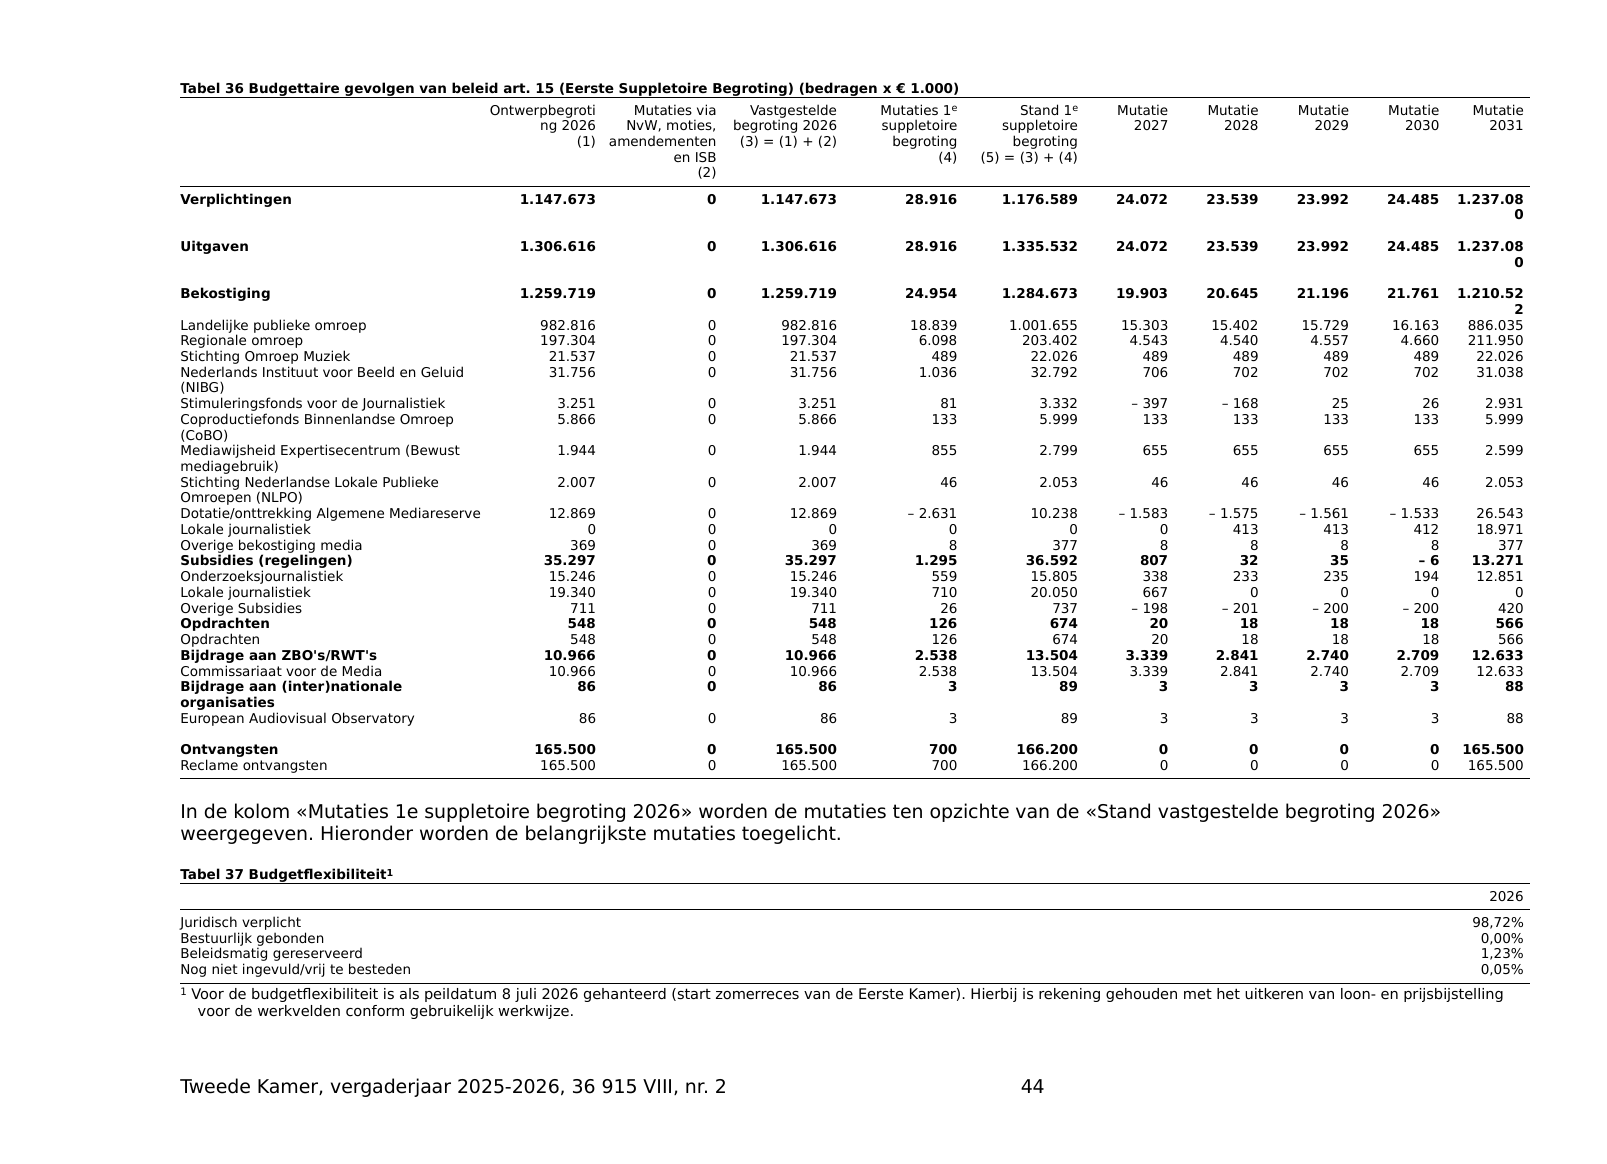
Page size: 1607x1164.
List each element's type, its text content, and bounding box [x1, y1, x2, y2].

table_cell 26 [843, 600, 963, 616]
table_cell 203.402 [963, 333, 1084, 349]
table_cell [180, 726, 481, 742]
table_cell 674 [963, 616, 1084, 632]
table_cell 0 [602, 585, 722, 600]
table_cell – 1.561 [1264, 506, 1355, 522]
table_cell [963, 726, 1084, 742]
table_cell [180, 270, 481, 286]
table_cell [722, 726, 843, 742]
table_cell 165.500 [1445, 742, 1529, 758]
table_cell 0 [722, 522, 843, 537]
table_cell 0 [602, 349, 722, 364]
table_cell [1445, 270, 1529, 286]
table_cell 32.792 [963, 365, 1084, 396]
table_cell 15.402 [1174, 317, 1264, 333]
table_cell 2026 [1350, 884, 1529, 909]
table_cell Ontwerpbegroting 2026 (1) [481, 98, 602, 186]
table_cell [180, 884, 1349, 909]
table_cell Reclame ontvangsten [180, 758, 481, 778]
table_cell – 168 [1174, 396, 1264, 412]
table_cell 3 [1264, 679, 1355, 711]
table_cell 1.944 [481, 443, 602, 474]
table_cell 0 [602, 396, 722, 412]
table_cell – 1.583 [1084, 506, 1174, 522]
table_cell 15.303 [1084, 317, 1174, 333]
table_cell 46 [1264, 475, 1355, 506]
table_cell 420 [1445, 600, 1529, 616]
table_cell [602, 270, 722, 286]
table_cell 25 [1264, 396, 1355, 412]
table_cell 737 [963, 600, 1084, 616]
table_cell 2.709 [1355, 648, 1445, 663]
table_cell Bijdrage aan (inter)nationale organisaties [180, 679, 481, 711]
table_cell 489 [843, 349, 963, 364]
table_cell 1.306.616 [722, 239, 843, 270]
table_cell 377 [963, 538, 1084, 553]
table_cell Nederlands Instituut voor Beeld en Geluid (NIBG) [180, 365, 481, 396]
table_cell 5.866 [722, 412, 843, 443]
table_cell 655 [1174, 443, 1264, 474]
table_cell 0 [602, 522, 722, 537]
table_cell 982.816 [722, 317, 843, 333]
table_cell 0 [602, 600, 722, 616]
table_cell 165.500 [481, 758, 602, 778]
table_cell 88 [1445, 711, 1529, 726]
table_cell – 2.631 [843, 506, 963, 522]
table_cell 1.001.655 [963, 317, 1084, 333]
table_cell 489 [1084, 349, 1174, 364]
table_cell 0 [1355, 758, 1445, 778]
table_cell 86 [722, 711, 843, 726]
table_cell 19.340 [722, 585, 843, 600]
table_cell 369 [481, 538, 602, 553]
table_cell Beleidsmatig gereserveerd [180, 946, 1349, 962]
table_cell 13.504 [963, 663, 1084, 679]
table_cell Overige bekostiging media [180, 538, 481, 553]
table_cell 1.237.080 [1445, 239, 1529, 270]
table_cell Commissariaat voor de Media [180, 663, 481, 679]
table_cell 548 [481, 616, 602, 632]
table_cell 0 [1084, 522, 1174, 537]
table_cell 197.304 [481, 333, 602, 349]
table_cell 0 [1174, 585, 1264, 600]
table_cell [1355, 223, 1445, 239]
table_cell Mutatie 2030 [1355, 98, 1445, 186]
table_cell 655 [1084, 443, 1174, 474]
table_cell 21.196 [1264, 286, 1355, 317]
table_cell 2.841 [1174, 648, 1264, 663]
table_cell 31.756 [722, 365, 843, 396]
table_cell 20.645 [1174, 286, 1264, 317]
table_cell 0 [963, 522, 1084, 537]
table_cell [180, 98, 481, 186]
table_cell Verplichtingen [180, 187, 481, 223]
table_cell 0 [602, 616, 722, 632]
table_cell 0 [1174, 758, 1264, 778]
table_cell 2.599 [1445, 443, 1529, 474]
table_cell [843, 270, 963, 286]
table_cell 18 [1174, 632, 1264, 648]
table_cell 133 [843, 412, 963, 443]
table_cell 0 [602, 317, 722, 333]
table_cell European Audiovisual Observatory [180, 711, 481, 726]
table_cell 20 [1084, 616, 1174, 632]
table_cell [1084, 270, 1174, 286]
table_cell [1084, 223, 1174, 239]
table_cell 0 [602, 663, 722, 679]
table_cell 1,23% [1350, 946, 1529, 962]
table_cell 10.966 [481, 663, 602, 679]
table_cell 0 [1264, 585, 1355, 600]
table_cell Opdrachten [180, 616, 481, 632]
table_cell 3.339 [1084, 648, 1174, 663]
table_cell Bijdrage aan ZBO's/RWT's [180, 648, 481, 663]
table_cell 1.259.719 [481, 286, 602, 317]
table_cell 2.007 [722, 475, 843, 506]
table_cell 0 [1174, 742, 1264, 758]
table_cell 10.238 [963, 506, 1084, 522]
table_cell Landelijke publieke omroep [180, 317, 481, 333]
table_cell 489 [1174, 349, 1264, 364]
text In de kolom «Mutaties 1e suppletoire begroting 2026» worden de mutaties ten opzichte van de «Stand vastgestelde begroting 2026» weergegeven. Hieronder worden de belangrijkste mutaties toegelicht. [180, 801, 1529, 845]
table_cell 13.504 [963, 648, 1084, 663]
table_cell [1174, 223, 1264, 239]
table_cell 700 [843, 758, 963, 778]
table_cell 0 [602, 538, 722, 553]
table_cell 22.026 [963, 349, 1084, 364]
table_cell 194 [1355, 569, 1445, 585]
table_cell 674 [963, 632, 1084, 648]
table_cell 8 [1264, 538, 1355, 553]
table_cell Mutatie 2031 [1445, 98, 1529, 186]
table_cell 133 [1264, 412, 1355, 443]
table_cell 0 [602, 742, 722, 758]
table_cell Mutatie 2029 [1264, 98, 1355, 186]
table_cell 1.036 [843, 365, 963, 396]
table_cell 5.866 [481, 412, 602, 443]
table_cell 15.805 [963, 569, 1084, 585]
table_cell 46 [843, 475, 963, 506]
table_cell 3 [1084, 679, 1174, 711]
table_cell Stimuleringsfonds voor de Journalistiek [180, 396, 481, 412]
table_cell 26.543 [1445, 506, 1529, 522]
table_cell 0 [602, 506, 722, 522]
table_cell 2.538 [843, 663, 963, 679]
table_cell [1264, 726, 1355, 742]
table_cell 655 [1264, 443, 1355, 474]
table_cell 24.485 [1355, 239, 1445, 270]
table_cell 21.537 [481, 349, 602, 364]
table_cell [481, 726, 602, 742]
table_cell 1.284.673 [963, 286, 1084, 317]
table_cell 18 [1174, 616, 1264, 632]
table_cell [1264, 270, 1355, 286]
table_cell 133 [1174, 412, 1264, 443]
table_cell Regionale omroep [180, 333, 481, 349]
table_cell 46 [1084, 475, 1174, 506]
table_cell Overige Subsidies [180, 600, 481, 616]
table_cell 1.210.522 [1445, 286, 1529, 317]
table_cell 3.251 [481, 396, 602, 412]
table_cell Mediawijsheid Expertisecentrum (Bewust mediagebruik) [180, 443, 481, 474]
table_cell 0 [481, 522, 602, 537]
table_cell 35 [1264, 553, 1355, 569]
table_cell 655 [1355, 443, 1445, 474]
table_cell 21.537 [722, 349, 843, 364]
table_cell 0 [602, 475, 722, 506]
table_cell [602, 223, 722, 239]
table_cell 12.869 [722, 506, 843, 522]
table_cell 700 [843, 742, 963, 758]
table_cell [1445, 726, 1529, 742]
table_cell 710 [843, 585, 963, 600]
table_cell 235 [1264, 569, 1355, 585]
table_cell 0 [602, 412, 722, 443]
table_cell 369 [722, 538, 843, 553]
table_cell [963, 270, 1084, 286]
table_cell Bestuurlijk gebonden [180, 931, 1349, 946]
table_cell 20 [1084, 632, 1174, 648]
table_cell 559 [843, 569, 963, 585]
table_cell 4.540 [1174, 333, 1264, 349]
table_cell 23.539 [1174, 239, 1264, 270]
table_cell 89 [963, 711, 1084, 726]
table_cell 28.916 [843, 239, 963, 270]
table_cell – 198 [1084, 600, 1174, 616]
table_cell Mutaties 1e suppletoire begroting (4) [843, 98, 963, 186]
table_cell 3 [1264, 711, 1355, 726]
table_cell 489 [1355, 349, 1445, 364]
table_cell 19.340 [481, 585, 602, 600]
table_cell Uitgaven [180, 239, 481, 270]
table_cell 3 [1174, 711, 1264, 726]
table_cell 2.740 [1264, 648, 1355, 663]
table_cell 1.295 [843, 553, 963, 569]
table_cell – 200 [1264, 600, 1355, 616]
table_cell 489 [1264, 349, 1355, 364]
table_cell 21.761 [1355, 286, 1445, 317]
table_cell Juridisch verplicht [180, 910, 1349, 931]
table_cell 0 [1264, 742, 1355, 758]
table_cell 566 [1445, 632, 1529, 648]
table_cell 4.557 [1264, 333, 1355, 349]
table_cell 10.966 [722, 663, 843, 679]
table_cell 413 [1264, 522, 1355, 537]
table_cell [180, 223, 481, 239]
table_cell Stand 1e suppletoire begroting (5) = (3) + (4) [963, 98, 1084, 186]
table_cell 15.729 [1264, 317, 1355, 333]
table_cell 8 [1084, 538, 1174, 553]
table_cell 31.038 [1445, 365, 1529, 396]
table_cell 0 [1355, 742, 1445, 758]
table_cell 2.740 [1264, 663, 1355, 679]
table_cell 165.500 [1445, 758, 1529, 778]
table_cell 32 [1174, 553, 1264, 569]
table_cell [722, 223, 843, 239]
table_cell 2.931 [1445, 396, 1529, 412]
table_cell 3 [1084, 711, 1174, 726]
table_cell 26 [1355, 396, 1445, 412]
table_cell Mutatie 2028 [1174, 98, 1264, 186]
table_cell 0 [1264, 758, 1355, 778]
table_cell 0,05% [1350, 962, 1529, 982]
table_cell 10.966 [481, 648, 602, 663]
table_cell 0 [1355, 585, 1445, 600]
table_cell 4.543 [1084, 333, 1174, 349]
table_cell 126 [843, 616, 963, 632]
table_cell 3.339 [1084, 663, 1174, 679]
table_cell 86 [481, 711, 602, 726]
table_cell – 1.533 [1355, 506, 1445, 522]
table_cell 412 [1355, 522, 1445, 537]
table_cell 12.633 [1445, 663, 1529, 679]
table_cell 12.633 [1445, 648, 1529, 663]
table_cell – 6 [1355, 553, 1445, 569]
table_cell 197.304 [722, 333, 843, 349]
table_header Tabel 36 Budgettaire gevolgen van beleid art. 15 (Eerste Suppletoire Begroting) (bedragen x € 1.000) [180, 81, 1529, 97]
table_cell [1355, 270, 1445, 286]
table_cell 0,00% [1350, 931, 1529, 946]
table_cell 81 [843, 396, 963, 412]
table_cell 126 [843, 632, 963, 648]
table_cell 23.992 [1264, 187, 1355, 223]
table_cell 886.035 [1445, 317, 1529, 333]
table_cell 3 [1355, 711, 1445, 726]
table_cell [1445, 223, 1529, 239]
table_cell [963, 223, 1084, 239]
table_cell 166.200 [963, 742, 1084, 758]
table_cell 0 [1084, 742, 1174, 758]
table_cell 133 [1084, 412, 1174, 443]
table_cell 0 [602, 632, 722, 648]
table_cell 1.147.673 [481, 187, 602, 223]
table_cell 86 [481, 679, 602, 711]
table_cell Ontvangsten [180, 742, 481, 758]
table_cell 35.297 [481, 553, 602, 569]
table_cell 667 [1084, 585, 1174, 600]
table_cell – 397 [1084, 396, 1174, 412]
table_cell – 200 [1355, 600, 1445, 616]
table_cell 0 [843, 522, 963, 537]
table_cell 0 [602, 679, 722, 711]
table_cell 86 [722, 679, 843, 711]
table_cell 10.966 [722, 648, 843, 663]
table_cell 3 [1355, 679, 1445, 711]
table_cell 338 [1084, 569, 1174, 585]
table_cell 1.335.532 [963, 239, 1084, 270]
table_cell 5.999 [1445, 412, 1529, 443]
table_cell 2.841 [1174, 663, 1264, 679]
table_cell Subsidies (regelingen) [180, 553, 481, 569]
table_cell 0 [602, 239, 722, 270]
table_cell 22.026 [1445, 349, 1529, 364]
table_cell 6.098 [843, 333, 963, 349]
table_cell Onderzoeksjournalistiek [180, 569, 481, 585]
table_cell 1.237.080 [1445, 187, 1529, 223]
table_cell 2.053 [1445, 475, 1529, 506]
table_cell 807 [1084, 553, 1174, 569]
table_cell Lokale journalistiek [180, 522, 481, 537]
table_cell 166.200 [963, 758, 1084, 778]
table_cell [1084, 726, 1174, 742]
table_cell Stichting Omroep Muziek [180, 349, 481, 364]
table_cell 1.944 [722, 443, 843, 474]
table_cell 36.592 [963, 553, 1084, 569]
table_cell – 201 [1174, 600, 1264, 616]
table_cell Mutaties via NvW, moties, amendementen en ISB (2) [602, 98, 722, 186]
table_cell 0 [602, 758, 722, 778]
table_cell 711 [481, 600, 602, 616]
table_cell [481, 270, 602, 286]
table_cell 1.306.616 [481, 239, 602, 270]
table_cell 46 [1355, 475, 1445, 506]
table_cell Mutatie 2027 [1084, 98, 1174, 186]
table_cell 18 [1264, 616, 1355, 632]
table_cell 2.709 [1355, 663, 1445, 679]
table_cell 8 [1355, 538, 1445, 553]
table_header Tabel 37 Budgetflexibiliteit1 [180, 867, 1529, 883]
table_cell [1264, 223, 1355, 239]
table_cell 2.053 [963, 475, 1084, 506]
table_cell 18.839 [843, 317, 963, 333]
table_cell 233 [1174, 569, 1264, 585]
table_cell 20.050 [963, 585, 1084, 600]
table_cell [1355, 726, 1445, 742]
table_cell 35.297 [722, 553, 843, 569]
table_cell 0 [602, 711, 722, 726]
table_cell [1174, 270, 1264, 286]
table_cell 413 [1174, 522, 1264, 537]
table_cell 19.903 [1084, 286, 1174, 317]
table_cell [843, 726, 963, 742]
table_cell 982.816 [481, 317, 602, 333]
table_cell 165.500 [722, 758, 843, 778]
table_cell Vastgestelde begroting 2026 (3) = (1) + (2) [722, 98, 843, 186]
table_cell 15.246 [481, 569, 602, 585]
table_cell 24.072 [1084, 187, 1174, 223]
table_cell 18 [1355, 632, 1445, 648]
table_cell 24.485 [1355, 187, 1445, 223]
table_cell 0 [602, 569, 722, 585]
table_cell 2.007 [481, 475, 602, 506]
table_cell 566 [1445, 616, 1529, 632]
table_cell 46 [1174, 475, 1264, 506]
table_cell 12.851 [1445, 569, 1529, 585]
table_cell 0 [602, 443, 722, 474]
table_cell 2.538 [843, 648, 963, 663]
table_cell [481, 223, 602, 239]
table_cell 24.072 [1084, 239, 1174, 270]
table_cell 3.251 [722, 396, 843, 412]
table_cell 5.999 [963, 412, 1084, 443]
table_cell 0 [602, 286, 722, 317]
table_cell 548 [722, 616, 843, 632]
table_cell 1.176.589 [963, 187, 1084, 223]
table_cell 23.992 [1264, 239, 1355, 270]
table_cell Bekostiging [180, 286, 481, 317]
table_cell 3.332 [963, 396, 1084, 412]
table_cell 15.246 [722, 569, 843, 585]
table_cell 855 [843, 443, 963, 474]
table_cell 3 [843, 711, 963, 726]
table_cell 12.869 [481, 506, 602, 522]
table_cell 23.539 [1174, 187, 1264, 223]
table_cell 0 [1084, 758, 1174, 778]
table_cell 0 [602, 333, 722, 349]
table_cell 702 [1174, 365, 1264, 396]
table_cell 548 [722, 632, 843, 648]
table_cell 3 [1174, 679, 1264, 711]
table_cell 377 [1445, 538, 1529, 553]
table_cell 13.271 [1445, 553, 1529, 569]
table_cell 16.163 [1355, 317, 1445, 333]
table_cell Coproductiefonds Binnenlandse Omroep (CoBO) [180, 412, 481, 443]
table_cell 18 [1264, 632, 1355, 648]
table_cell 8 [843, 538, 963, 553]
table_cell 211.950 [1445, 333, 1529, 349]
table_cell Dotatie/onttrekking Algemene Mediareserve [180, 506, 481, 522]
table_cell 88 [1445, 679, 1529, 711]
table_cell 1.147.673 [722, 187, 843, 223]
table_cell 165.500 [481, 742, 602, 758]
table_cell 702 [1355, 365, 1445, 396]
table_cell Nog niet ingevuld/vrij te besteden [180, 962, 1349, 982]
table_cell 18.971 [1445, 522, 1529, 537]
table_cell [843, 223, 963, 239]
table_cell – 1.575 [1174, 506, 1264, 522]
table_cell 165.500 [722, 742, 843, 758]
table_cell 2.799 [963, 443, 1084, 474]
table_cell Lokale journalistiek [180, 585, 481, 600]
table_cell 0 [602, 553, 722, 569]
table_cell 28.916 [843, 187, 963, 223]
table_cell 89 [963, 679, 1084, 711]
table_cell 133 [1355, 412, 1445, 443]
table_cell [1174, 726, 1264, 742]
table_cell 8 [1174, 538, 1264, 553]
table_cell 706 [1084, 365, 1174, 396]
table_cell [602, 726, 722, 742]
table_cell 1 Voor de budgetflexibiliteit is als peildatum 8 juli 2026 gehanteerd (start zomerreces van de Eerste Kamer). Hierbij is rekening gehouden met het uitkeren van loon- en prijsbijstelling voor de werkvelden conform gebruikelijk werkwijze. [180, 984, 1529, 1020]
table_cell 4.660 [1355, 333, 1445, 349]
table_cell 31.756 [481, 365, 602, 396]
table_cell 548 [481, 632, 602, 648]
table_cell 18 [1355, 616, 1445, 632]
table_cell 24.954 [843, 286, 963, 317]
table_cell 98,72% [1350, 910, 1529, 931]
table_cell Stichting Nederlandse Lokale Publieke Omroepen (NLPO) [180, 475, 481, 506]
table_cell 0 [602, 648, 722, 663]
table_cell 702 [1264, 365, 1355, 396]
table_cell 711 [722, 600, 843, 616]
table_cell Opdrachten [180, 632, 481, 648]
table_cell 3 [843, 679, 963, 711]
table_cell 1.259.719 [722, 286, 843, 317]
table_cell 0 [602, 365, 722, 396]
table_cell 0 [602, 187, 722, 223]
table_cell [722, 270, 843, 286]
table_cell 0 [1445, 585, 1529, 600]
